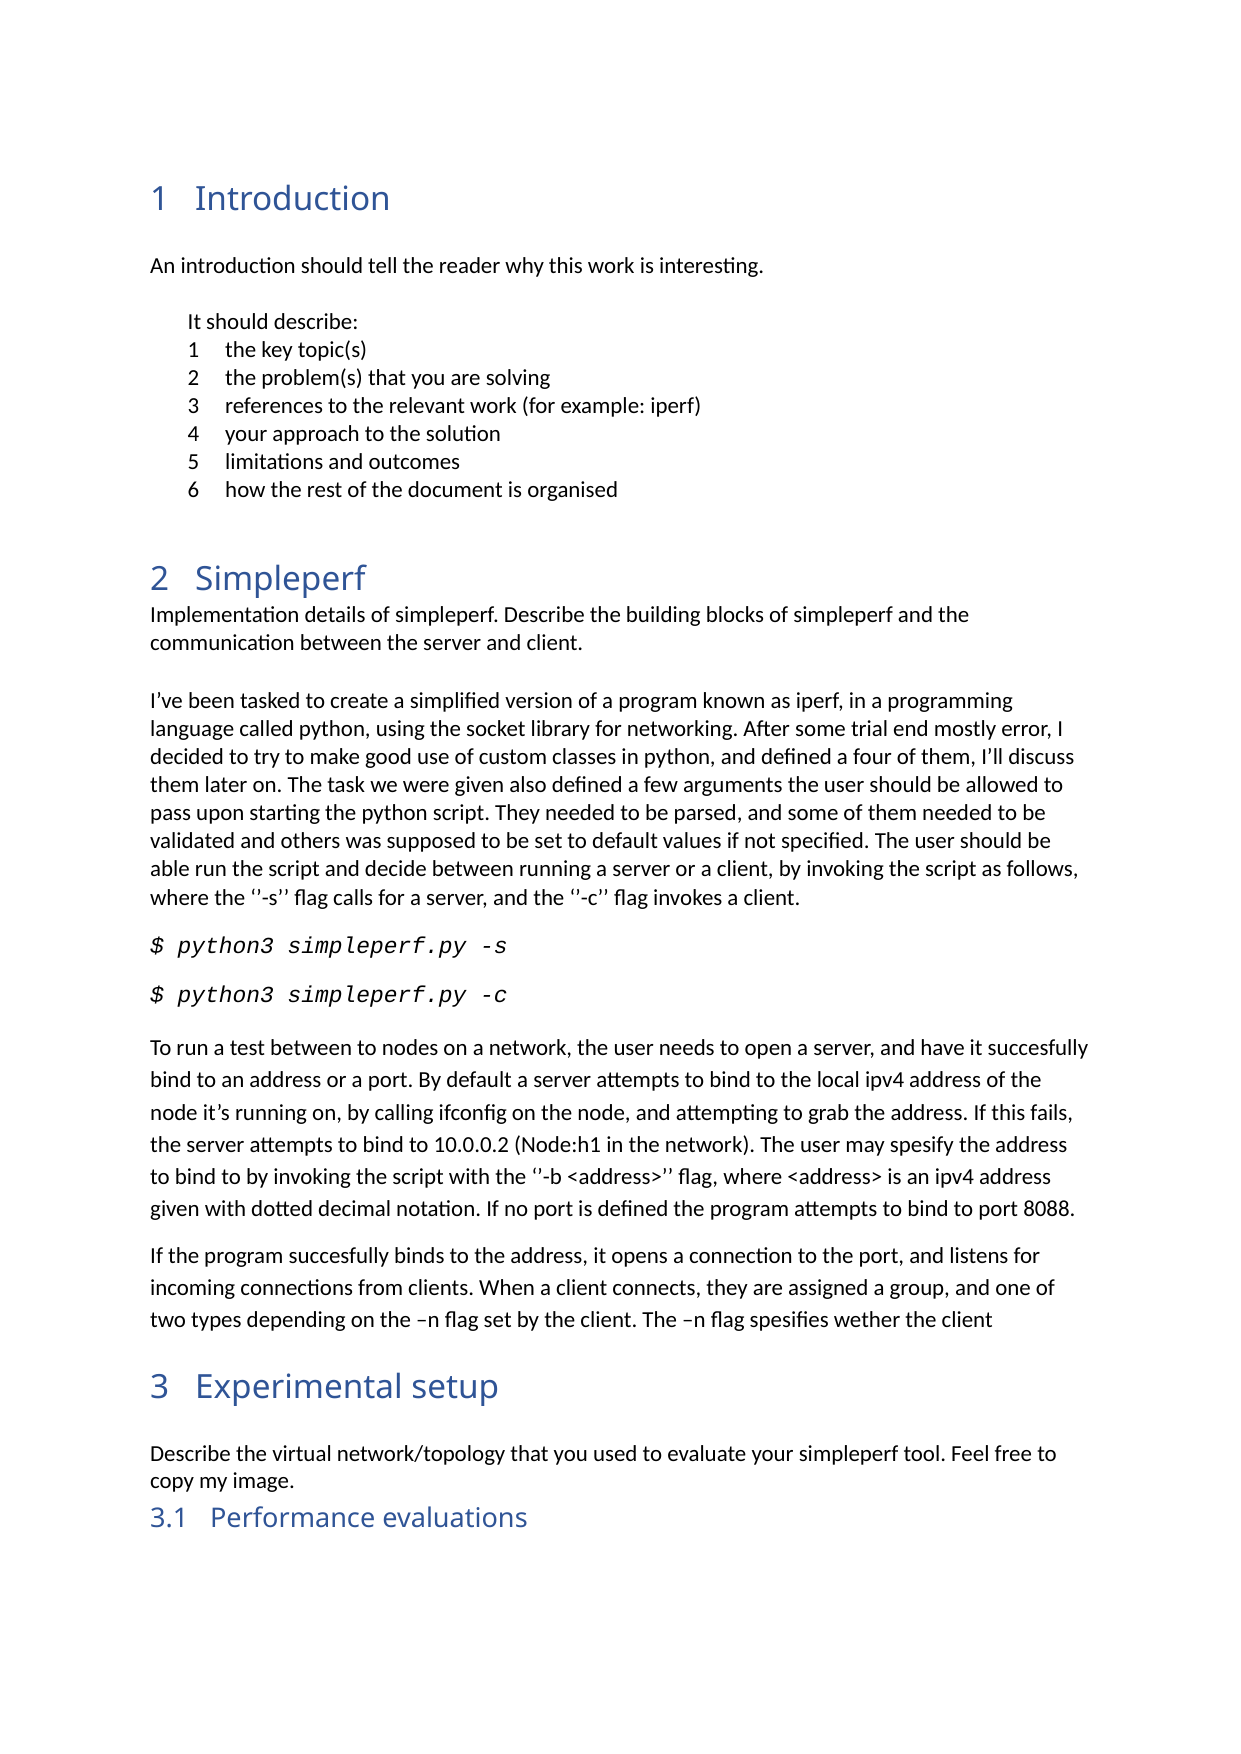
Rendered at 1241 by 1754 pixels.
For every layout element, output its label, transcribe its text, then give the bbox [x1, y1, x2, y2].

list limitations and outcomes [187, 447, 1090, 475]
text An introduction should tell the reader why this work is interesting. [150, 251, 1090, 279]
text It should describe: [187, 307, 1090, 335]
list the problem(s) that you are solving [187, 363, 1090, 391]
subtitle Experimental setup [150, 1363, 1090, 1408]
subtitle Performance evaluations [150, 1499, 1090, 1536]
text To run a test between to nodes on a network, the user needs to open a server, and have it succesfully bind to an address or a port. By default a server attempts to bind to the local ipv4 address of the node it’s running on, by calling ifconfig on the node, and attempting to grab the address. If this fails, the server attempts to bind to 10.0.0.2 (Node:h1 in the network). The user may spesify the address to bind to by invoking the script with the ‘’-b <address>’’ flag, where <address> is an ipv4 address given with dotted decimal notation. If no port is defined the program attempts to bind to port 8088. [150, 1033, 1090, 1222]
subtitle Simpleperf [150, 554, 1090, 600]
text $ python3 simpleperf.py -c [150, 984, 1090, 1010]
subtitle Introduction [150, 175, 1090, 220]
text If the program succesfully binds to the address, it opens a connection to the port, and listens for incoming connections from clients. When a client connects, they are assigned a group, and one of two types depending on the –n flag set by the client. The –n flag spesifies wether the client [150, 1241, 1090, 1333]
text Implementation details of simpleperf. Describe the building blocks of simpleperf and the communication between the server and client. [150, 600, 1090, 656]
text $ python3 simpleperf.py -s [150, 934, 1090, 960]
list your approach to the solution [187, 419, 1090, 447]
text Describe the virtual network/topology that you used to evaluate your simpleperf tool. Feel free to copy my image. [150, 1439, 1090, 1495]
text I’ve been tasked to create a simplified version of a program known as iperf, in a programming language called python, using the socket library for networking. After some trial end mostly error, I decided to try to make good use of custom classes in python, and defined a four of them, I’ll discuss them later on. The task we were given also defined a few arguments the user should be allowed to pass upon starting the python script. They needed to be parsed, and some of them needed to be validated and others was supposed to be set to default values if not specified. The user should be able run the script and decide between running a server or a client, by invoking the script as follows, where the ‘’-s’’ flag calls for a server, and the ‘’-c’’ flag invokes a client. [150, 686, 1090, 911]
list how the rest of the document is organised [187, 475, 1090, 503]
list references to the relevant work (for example: iperf) [187, 391, 1090, 419]
list the key topic(s) [187, 335, 1090, 363]
